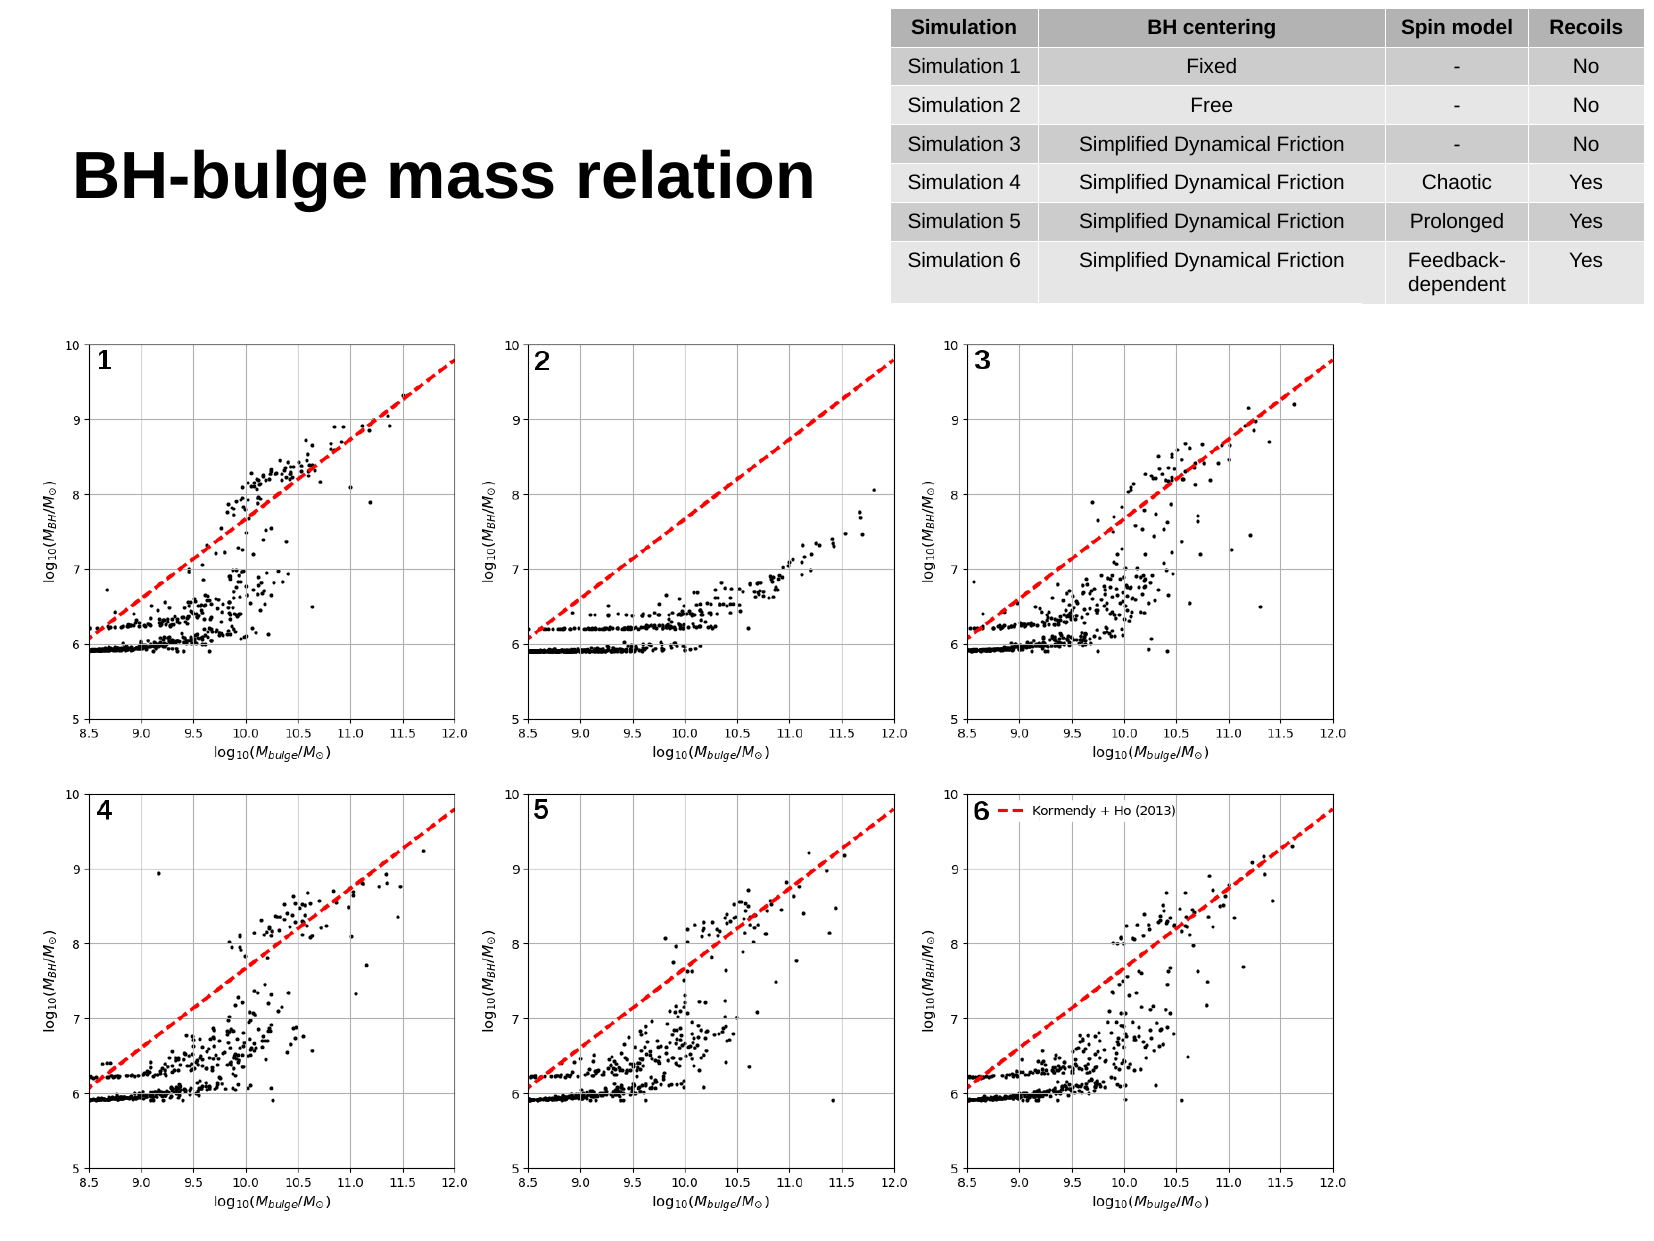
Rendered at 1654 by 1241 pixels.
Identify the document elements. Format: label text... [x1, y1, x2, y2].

table_cell - [1386, 125, 1528, 163]
table_cell Fixed [1039, 48, 1385, 85]
table_cell Chaotic [1386, 164, 1528, 202]
table_cell - [1386, 48, 1528, 85]
table_cell Yes [1529, 242, 1644, 304]
table_cell Simplified Dynamical Friction [1039, 164, 1385, 202]
table_cell Simulation 4 [891, 164, 1038, 202]
table_cell Simplified Dynamical Friction [1039, 242, 1385, 304]
table_header BH centering [1039, 9, 1385, 47]
picture [26, 303, 1362, 1231]
table_cell No [1529, 86, 1644, 124]
table_header Simulation [891, 9, 1038, 47]
table_cell No [1529, 48, 1644, 85]
table_cell Feedback-dependent [1386, 242, 1528, 304]
table_cell Simplified Dynamical Friction [1039, 203, 1385, 241]
table_cell Yes [1529, 203, 1644, 241]
table_cell Simplified Dynamical Friction [1039, 125, 1385, 163]
table_cell Yes [1529, 164, 1644, 202]
table_header Recoils [1529, 9, 1644, 47]
table_cell Simulation 1 [891, 48, 1038, 85]
table_cell No [1529, 125, 1644, 163]
table_cell Free [1039, 86, 1385, 124]
table_cell Simulation 2 [891, 86, 1038, 124]
table_cell - [1386, 86, 1528, 124]
table_header Spin model [1386, 9, 1528, 47]
table_cell Prolonged [1386, 203, 1528, 241]
table_cell Simulation 3 [891, 125, 1038, 163]
title BH-bulge mass relation [72, 116, 871, 235]
table_cell Simulation 6 [891, 242, 1038, 303]
table_cell Simulation 5 [891, 203, 1038, 241]
